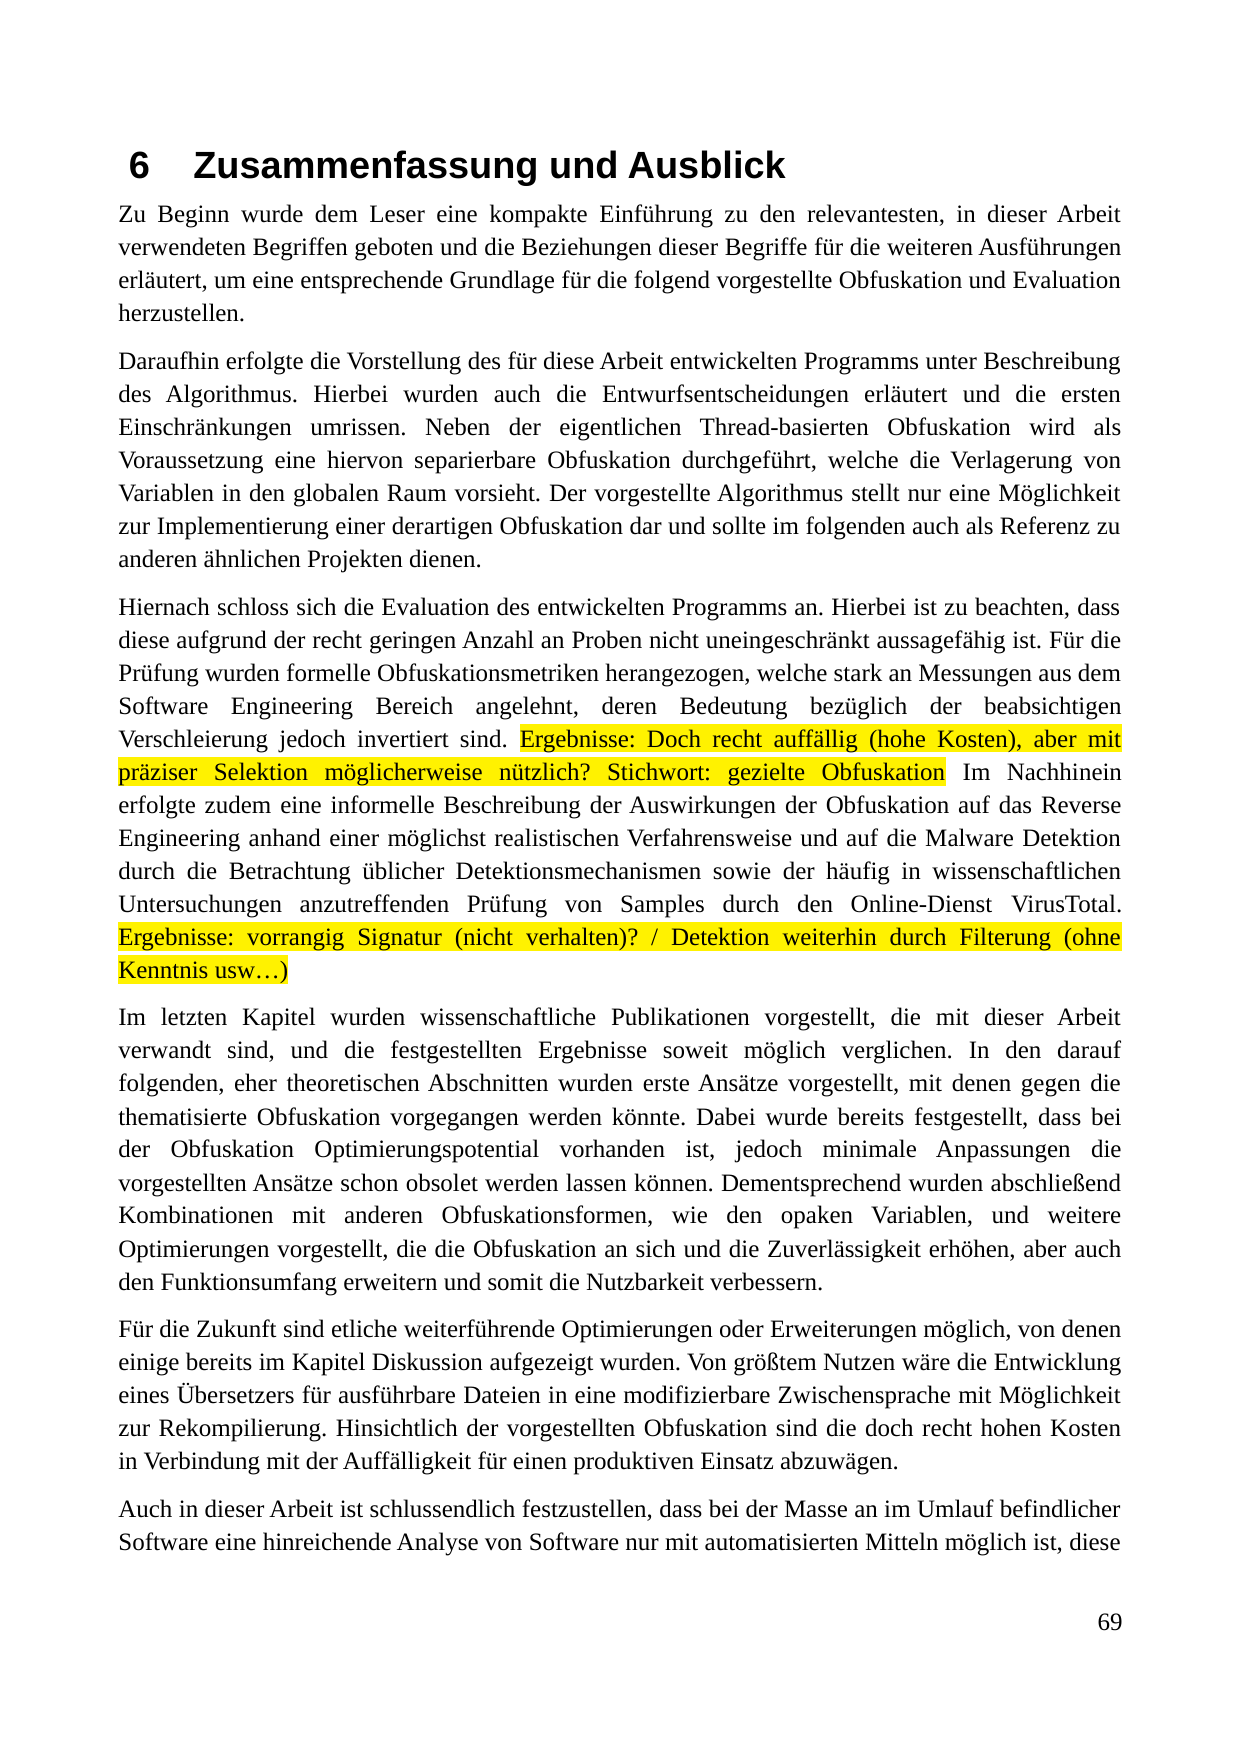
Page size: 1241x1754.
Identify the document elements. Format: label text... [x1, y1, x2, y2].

text Hiernach schloss sich die Evaluation des entwickelten Programms an. Hierbei ist zu beachten, dass diese aufgrund der recht geringen Anzahl an Proben nicht uneingeschränkt aussagefähig ist. Für die Prüfung wurden formelle Obfuskationsmetriken herangezogen, welche stark an Messungen aus dem Software Engineering Bereich angelehnt, deren Bedeutung bezüglich der beabsichtigen Verschleierung jedoch invertiert sind. Ergebnisse: Doch recht auffällig (hohe Kosten), aber mit präziser Selektion möglicherweise nützlich? Stichwort: gezielte Obfuskation Im Nachhinein erfolgte zudem eine informelle Beschreibung der Auswirkungen der Obfuskation auf das Reverse Engineering anhand einer möglichst realistischen Verfahrensweise und auf die Malware Detektion durch die Betrachtung üblicher Detektionsmechanismen sowie der häufig in wissenschaftlichen Untersuchungen anzutreffenden Prüfung von Samples durch den Online-Dienst VirusTotal. Ergebnisse: vorrangig Signatur (nicht verhalten)? / Detektion weiterhin durch Filterung (ohne Kenntnis usw…) [118, 592, 1122, 984]
text Für die Zukunft sind etliche weiterführende Optimierungen oder Erweiterungen möglich, von denen einige bereits im Kapitel Diskussion aufgezeigt wurden. Von größtem Nutzen wäre die Entwicklung eines Übersetzers für ausführbare Dateien in eine modifizierbare Zwischensprache mit Möglichkeit zur Rekompilierung. Hinsichtlich der vorgestellten Obfuskation sind die doch recht hohen Kosten in Verbindung mit der Auffälligkeit für einen produktiven Einsatz abzuwägen. [118, 1314, 1122, 1475]
subtitle Zusammenfassung und Ausblick [118, 143, 1122, 187]
text Im letzten Kapitel wurden wissenschaftliche Publikationen vorgestellt, die mit dieser Arbeit verwandt sind, und die festgestellten Ergebnisse soweit möglich verglichen. In den darauf folgenden, eher theoretischen Abschnitten wurden erste Ansätze vorgestellt, mit denen gegen die thematisierte Obfuskation vorgegangen werden könnte. Dabei wurde bereits festgestellt, dass bei der Obfuskation Optimierungspotential vorhanden ist, jedoch minimale Anpassungen die vorgestellten Ansätze schon obsolet werden lassen können. Dementsprechend wurden abschließend Kombinationen mit anderen Obfuskationsformen, wie den opaken Variablen, und weitere Optimierungen vorgestellt, die die Obfuskation an sich und die Zuverlässigkeit erhöhen, aber auch den Funktionsumfang erweitern und somit die Nutzbarkeit verbessern. [118, 1002, 1122, 1295]
text Auch in dieser Arbeit ist schlussendlich festzustellen, dass bei der Masse an im Umlauf befindlicher Software eine hinreichende Analyse von Software nur mit automatisierten Mitteln möglich ist, diese [118, 1494, 1122, 1556]
text Zu Beginn wurde dem Leser eine kompakte Einführung zu den relevantesten, in dieser Arbeit verwendeten Begriffen geboten und die Beziehungen dieser Begriffe für die weiteren Ausführungen erläutert, um eine entsprechende Grundlage für die folgend vorgestellte Obfuskation und Evaluation herzustellen. [118, 199, 1122, 327]
text Daraufhin erfolgte die Vorstellung des für diese Arbeit entwickelten Programms unter Beschreibung des Algorithmus. Hierbei wurden auch die Entwurfsentscheidungen erläutert und die ersten Einschränkungen umrissen. Neben der eigentlichen Thread-basierten Obfuskation wird als Voraussetzung eine hiervon separierbare Obfuskation durchgeführt, welche die Verlagerung von Variablen in den globalen Raum vorsieht. Der vorgestellte Algorithmus stellt nur eine Möglichkeit zur Implementierung einer derartigen Obfuskation dar und sollte im folgenden auch als Referenz zu anderen ähnlichen Projekten dienen. [118, 346, 1122, 573]
